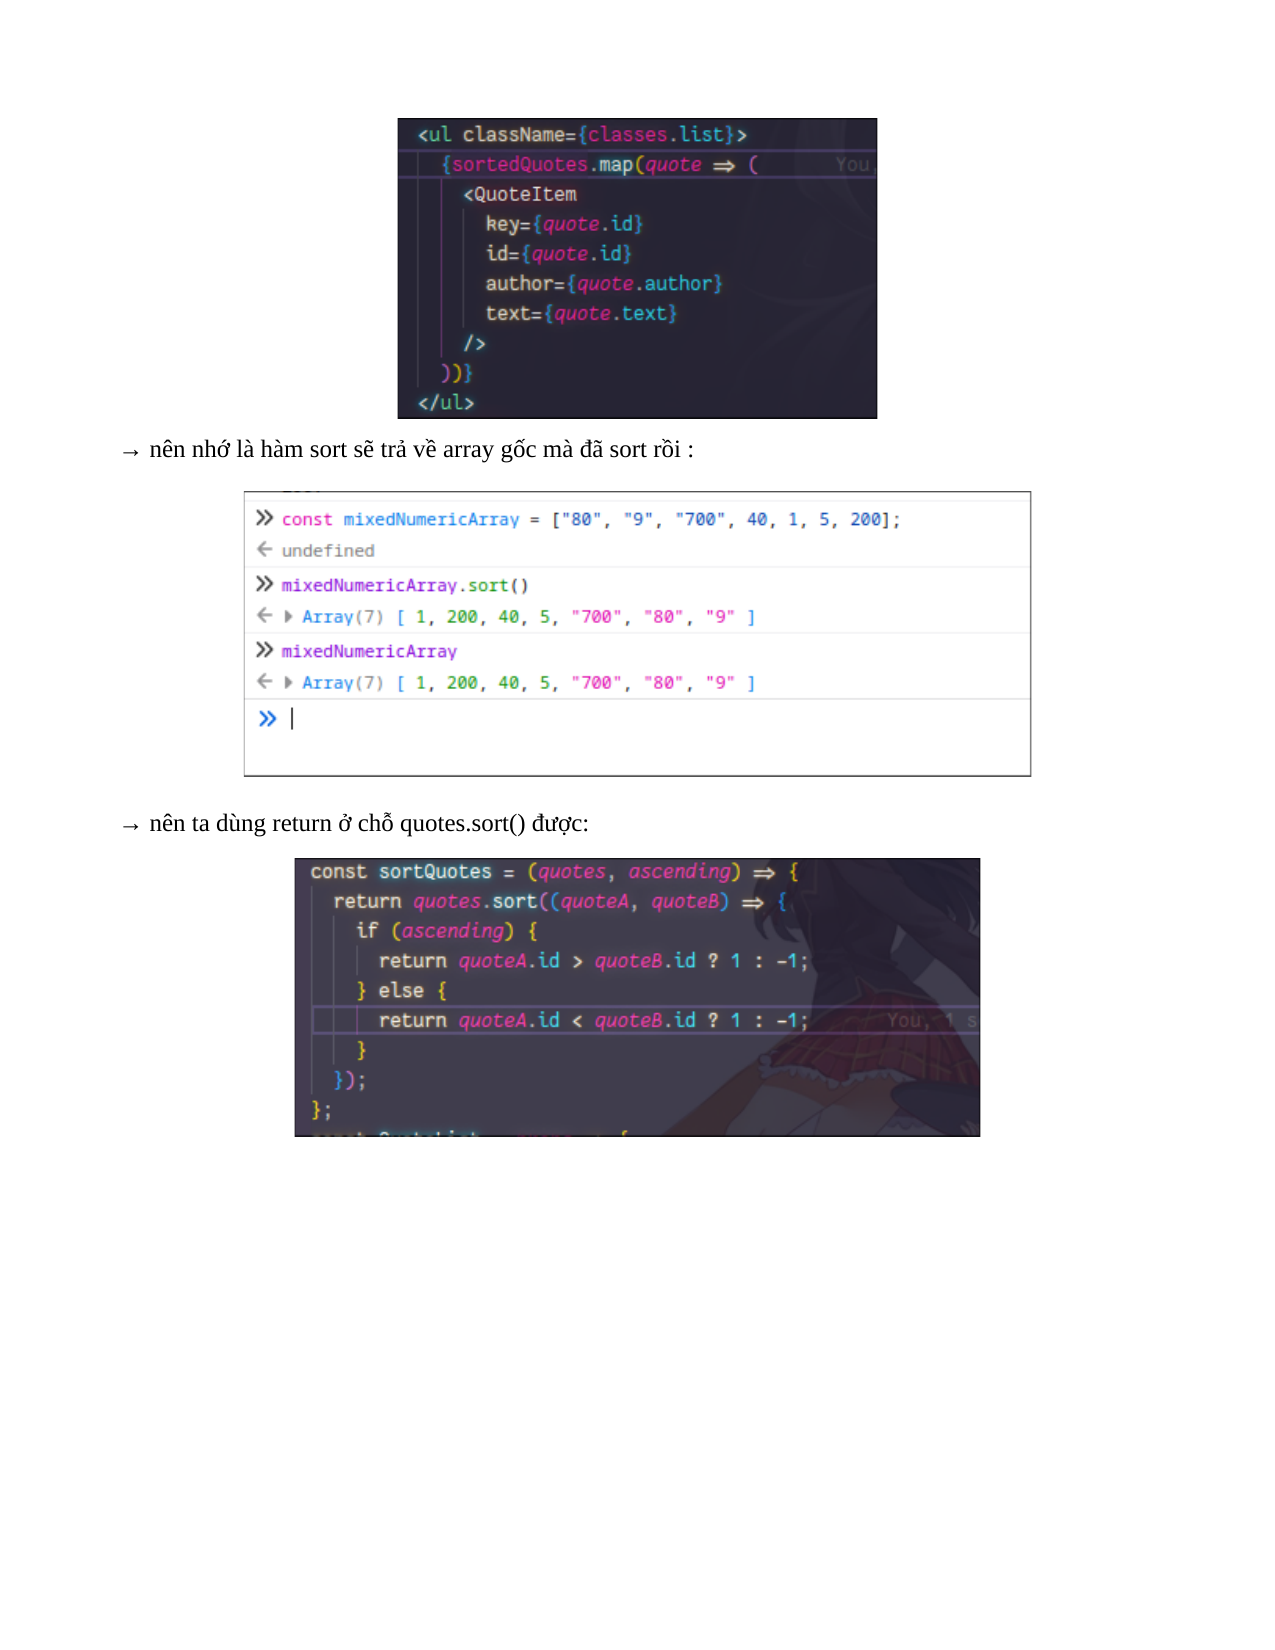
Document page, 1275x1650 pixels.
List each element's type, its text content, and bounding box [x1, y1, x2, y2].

picture [294, 858, 981, 1137]
text → nên ta dùng return ở chỗ quotes.sort() được: [118, 808, 1157, 837]
picture [243, 491, 1032, 777]
picture [397, 118, 878, 419]
text → nên nhớ là hàm sort sẽ trả về array gốc mà đã sort rồi : [118, 434, 1157, 463]
